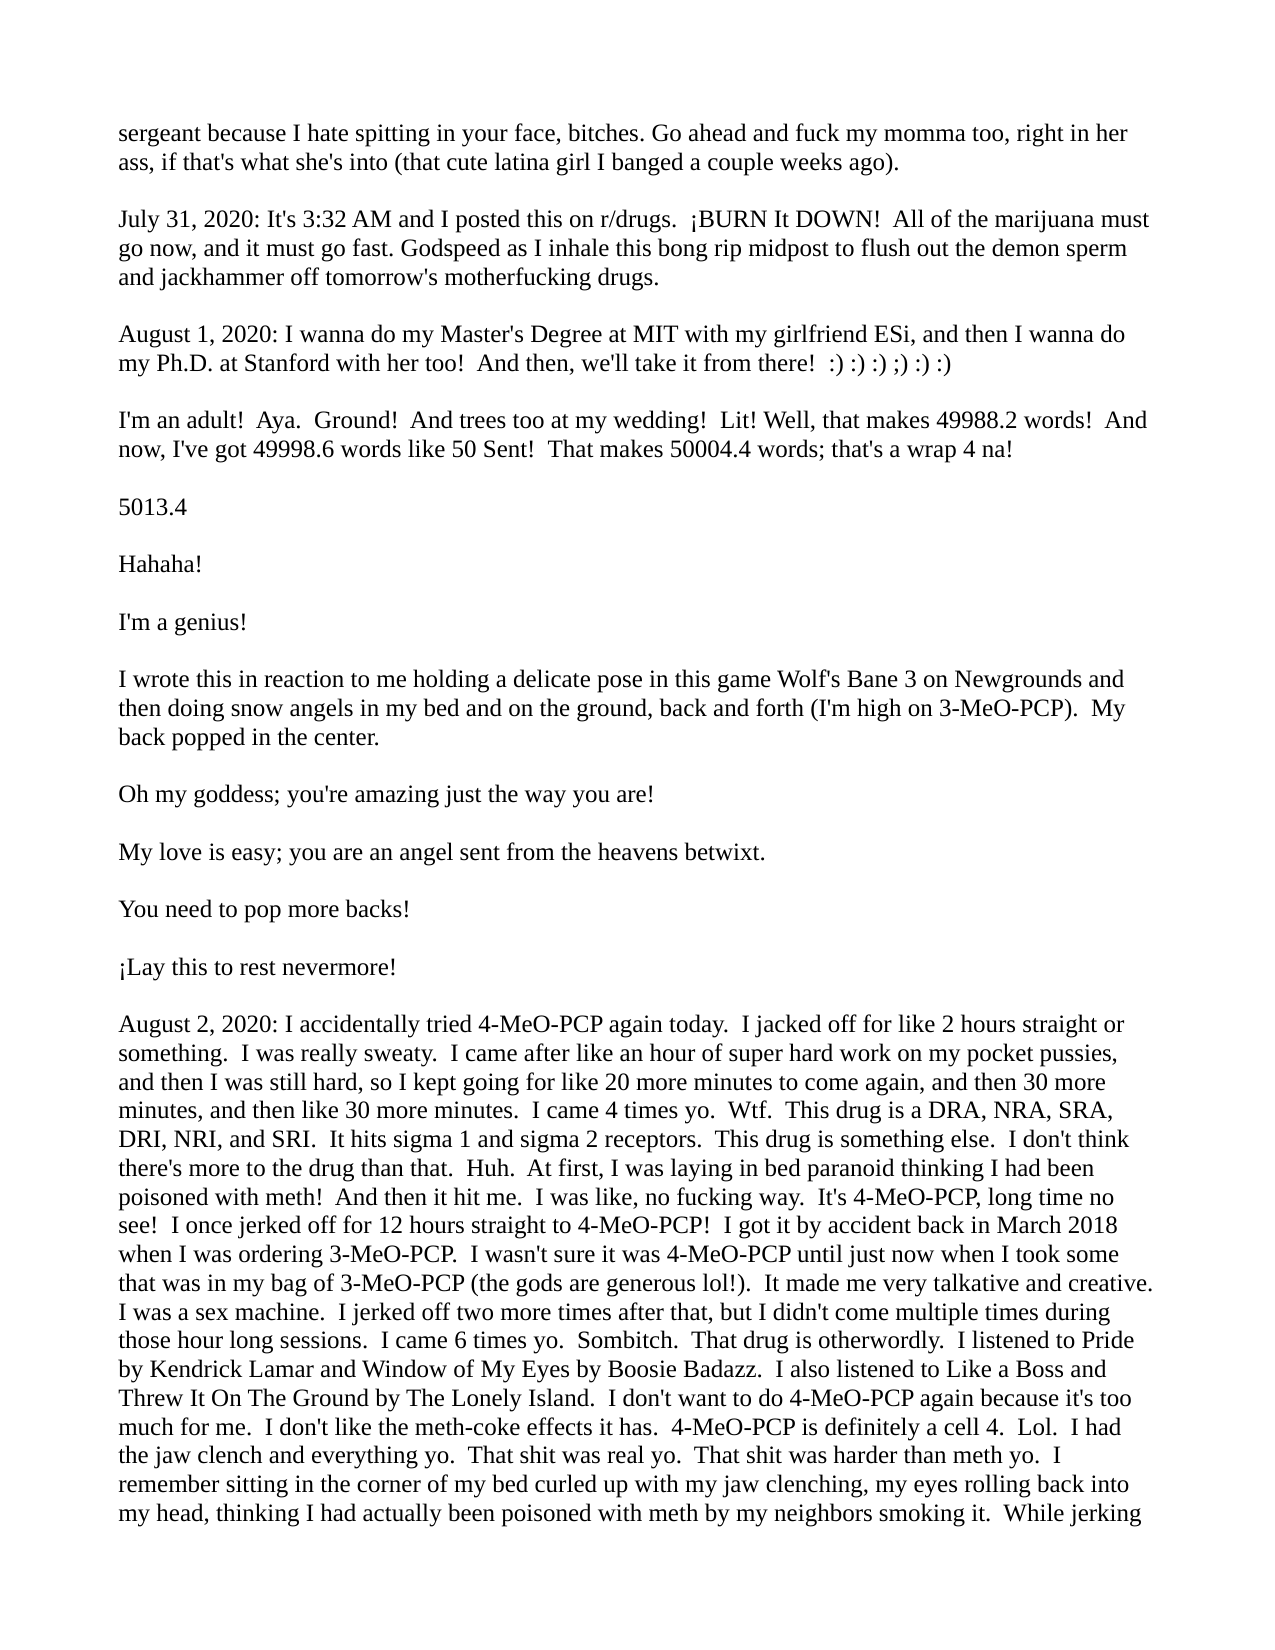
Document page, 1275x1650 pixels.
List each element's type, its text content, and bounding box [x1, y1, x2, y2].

text Oh my goddess; you're amazing just the way you are! [118, 779, 1157, 808]
text I'm an adult! Aya. Ground! And trees too at my wedding! Lit! Well, that makes 49988.2 words! And now, I've got 49998.6 words like 50 Sent! That makes 50004.4 words; that's a wrap 4 na! [118, 406, 1157, 463]
text August 1, 2020: I wanna do my Master's Degree at MIT with my girlfriend ESi, and then I wanna do my Ph.D. at Stanford with her too! And then, we'll take it from there! :) :) :) ;) :) :) [118, 319, 1157, 377]
text ¡Lay this to rest nevermore! [118, 952, 1157, 981]
text I wrote this in reaction to me holding a delicate pose in this game Wolf's Bane 3 on Newgrounds and then doing snow angels in my bed and on the ground, back and forth (I'm high on 3-MeO-PCP). My back popped in the center. [118, 664, 1157, 751]
text July 31, 2020: It's 3:32 AM and I posted this on r/drugs. ¡BURN It DOWN! All of the marijuana must go now, and it must go fast. Godspeed as I inhale this bong rip midpost to flush out the demon sperm and jackhammer off tomorrow's motherfucking drugs. [118, 204, 1157, 291]
text My love is easy; you are an angel sent from the heavens betwixt. [118, 837, 1157, 866]
text August 2, 2020: I accidentally tried 4-MeO-PCP again today. I jacked off for like 2 hours straight or something. I was really sweaty. I came after like an hour of super hard work on my pocket pussies, and then I was still hard, so I kept going for like 20 more minutes to come again, and then 30 more minutes, and then like 30 more minutes. I came 4 times yo. Wtf. This drug is a DRA, NRA, SRA, DRI, NRI, and SRI. It hits sigma 1 and sigma 2 receptors. This drug is something else. I don't think there's more to the drug than that. Huh. At first, I was laying in bed paranoid thinking I had been poisoned with meth! And then it hit me. I was like, no fucking way. It's 4-MeO-PCP, long time no see! I once jerked off for 12 hours straight to 4-MeO-PCP! I got it by accident back in March 2018 when I was ordering 3-MeO-PCP. I wasn't sure it was 4-MeO-PCP until just now when I took some that was in my bag of 3-MeO-PCP (the gods are generous lol!). It made me very talkative and creative. I was a sex machine. I jerked off two more times after that, but I didn't come multiple times during those hour long sessions. I came 6 times yo. Sombitch. That drug is otherwordly. I listened to Pride by Kendrick Lamar and Window of My Eyes by Boosie Badazz. I also listened to Like a Boss and Threw It On The Ground by The Lonely Island. I don't want to do 4-MeO-PCP again because it's too much for me. I don't like the meth-coke effects it has. 4-MeO-PCP is definitely a cell 4. Lol. I had the jaw clench and everything yo. That shit was real yo. That shit was harder than meth yo. I remember sitting in the corner of my bed curled up with my jaw clenching, my eyes rolling back into my head, thinking I had actually been poisoned with meth by my neighbors smoking it. While jerking [118, 1009, 1157, 1527]
text You need to pop more backs! [118, 894, 1157, 923]
text 5013.4 [118, 492, 1157, 521]
text sergeant because I hate spitting in your face, bitches. Go ahead and fuck my momma too, right in her ass, if that's what she's into (that cute latina girl I banged a couple weeks ago). [118, 118, 1157, 176]
text I'm a genius! [118, 607, 1157, 636]
text Hahaha! [118, 549, 1157, 578]
